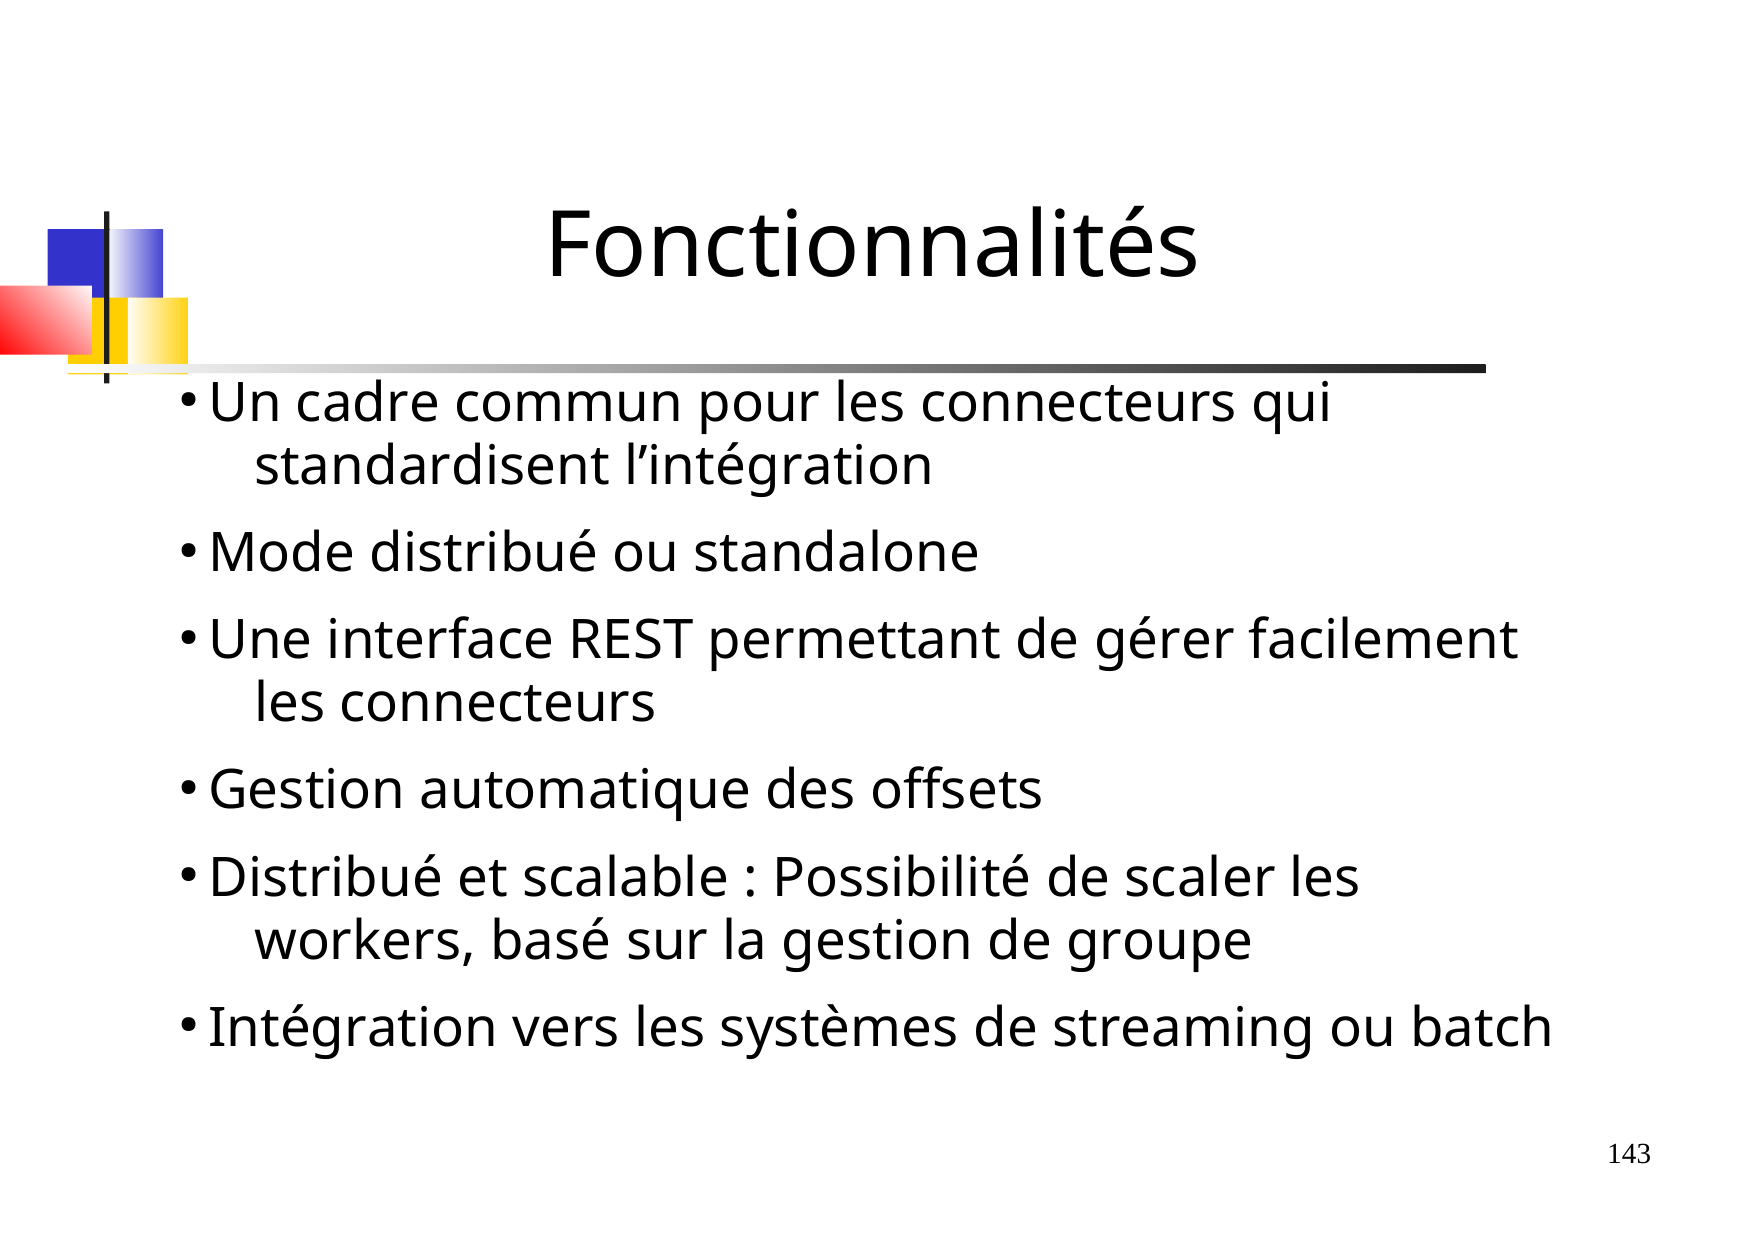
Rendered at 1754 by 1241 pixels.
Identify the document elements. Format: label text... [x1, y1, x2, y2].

list Un cadre commun pour les connecteurs qui standardisent l’intégration Mode distribué ou standalone Une interface REST permettant de gérer facilement les connecteurs Gestion automatique des offsets Distribué et scalable : Possibilité de scaler les workers, basé sur la gestion de groupe Intégration vers les systèmes de streaming ou batch [179, 371, 1567, 1091]
title Fonctionnalités [179, 139, 1567, 351]
